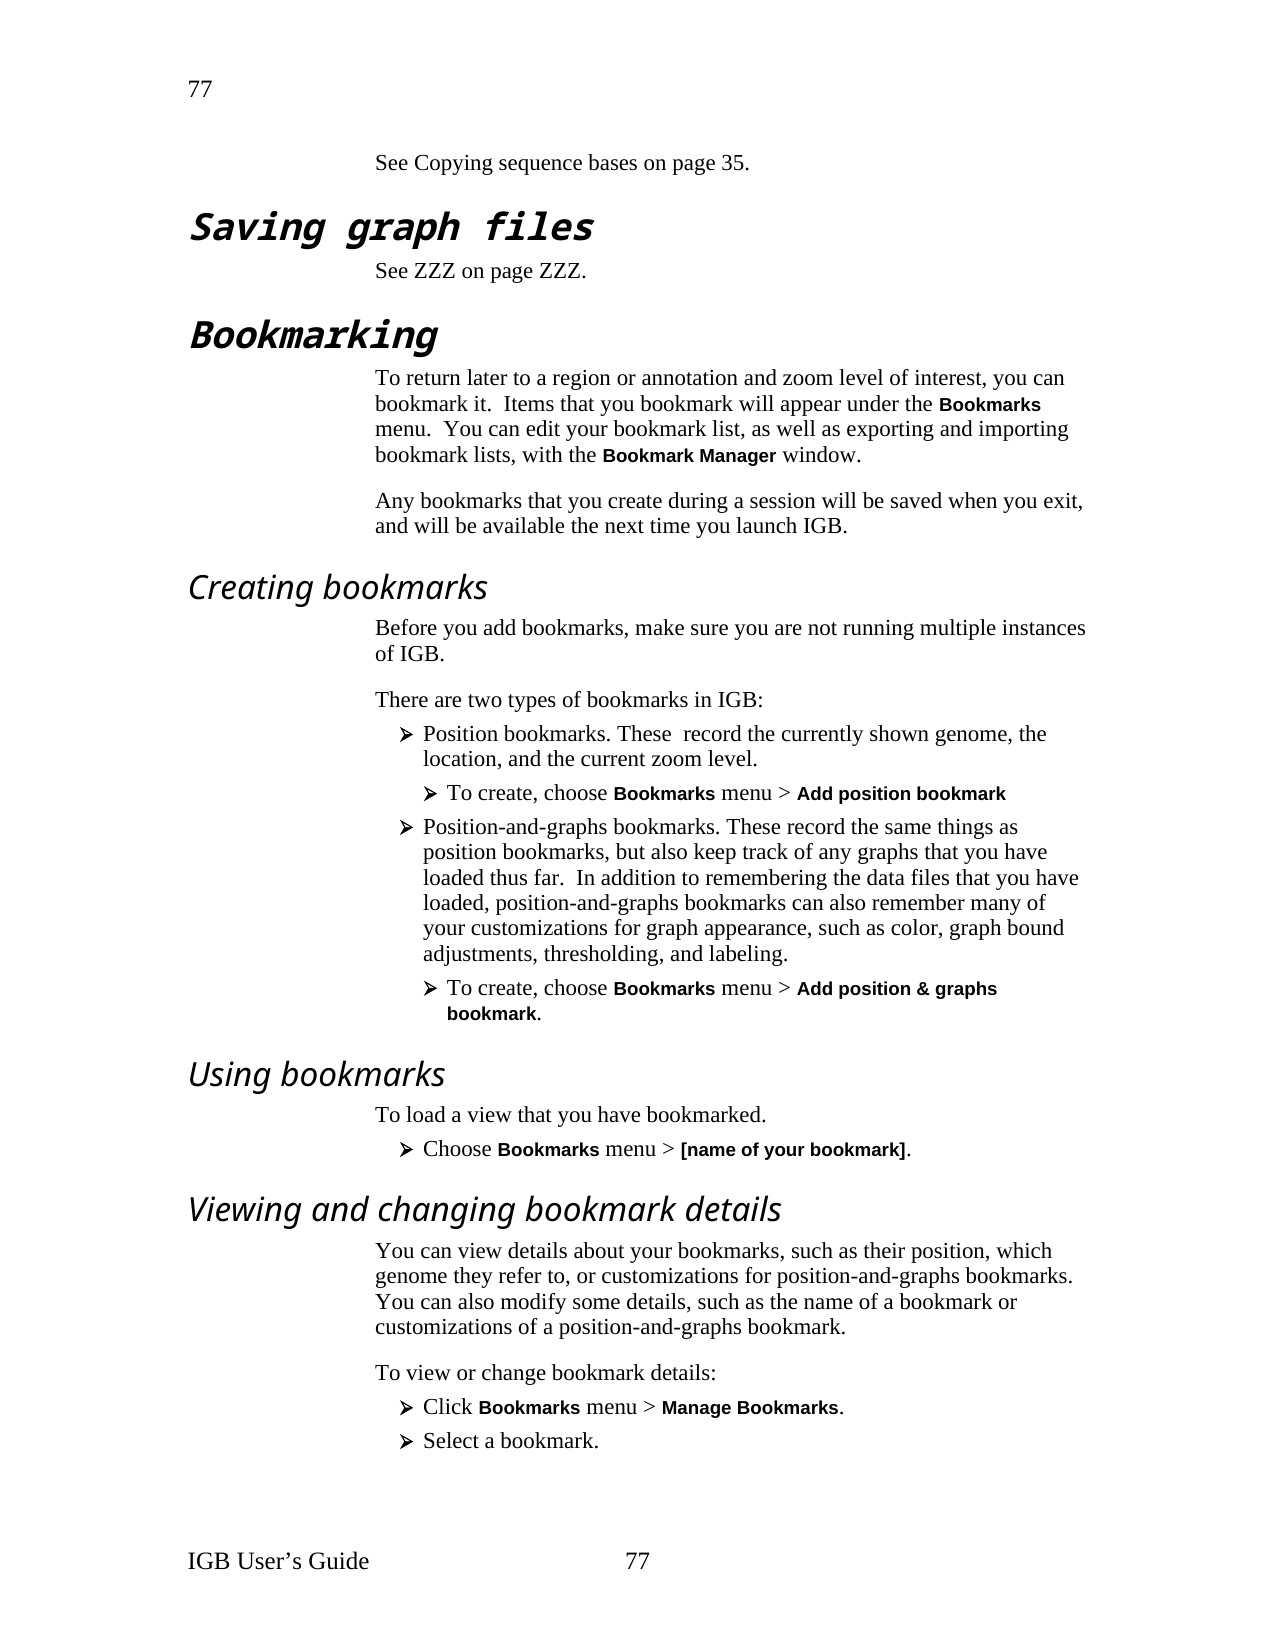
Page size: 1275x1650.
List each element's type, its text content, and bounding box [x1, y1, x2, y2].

text See ZZZ on page ZZZ. [375, 258, 1087, 283]
subtitle Using bookmarks [187, 1050, 1087, 1096]
list Click Bookmarks menu > Manage Bookmarks. [399, 1394, 1087, 1419]
text See Copying sequence bases on page 35. [375, 150, 1087, 175]
text To return later to a region or annotation and zoom level of interest, you can bookmark it. Items that you bookmark will appear under the Bookmarks menu. You can edit your bookmark list, as well as exporting and importing bookmark lists, with the Bookmark Manager window. [375, 365, 1087, 467]
subtitle Viewing and changing bookmark details [187, 1186, 1087, 1232]
list Choose Bookmarks menu > [name of your bookmark]. [399, 1136, 1087, 1161]
list Select a bookmark. [399, 1428, 1087, 1453]
text Any bookmarks that you create during a session will be saved when you exit, and will be available the next time you launch IGB. [375, 488, 1087, 539]
text You can view details about your bookmarks, such as their position, which genome they refer to, or customizations for position-and-graphs bookmarks. You can also modify some details, such as the name of a bookmark or customizations of a position-and-graphs bookmark. [375, 1238, 1087, 1339]
list To create, choose Bookmarks menu > Add position bookmark [423, 780, 1087, 805]
text To view or change bookmark details: [375, 1360, 1087, 1386]
text There are two types of bookmarks in IGB: [375, 687, 1087, 712]
text Before you add bookmarks, make sure you are not running multiple instances of IGB. [375, 615, 1087, 666]
text To load a view that you have bookmarked. [375, 1102, 1087, 1127]
list Position bookmarks. These record the currently shown genome, the location, and the current zoom level. [399, 721, 1087, 772]
subtitle Bookmarking [187, 308, 1087, 359]
list Position-and-graphs bookmarks. These record the same things as position bookmarks, but also keep track of any graphs that you have loaded thus far. In addition to remembering the data files that you have loaded, position-and-graphs bookmarks can also remember many of your customizations for graph appearance, such as color, graph bound adjustments, thresholding, and labeling. [399, 814, 1087, 966]
list To create, choose Bookmarks menu > Add position & graphs bookmark. [423, 974, 1087, 1025]
subtitle Creating bookmarks [187, 564, 1087, 609]
subtitle Saving graph files [187, 200, 1087, 251]
